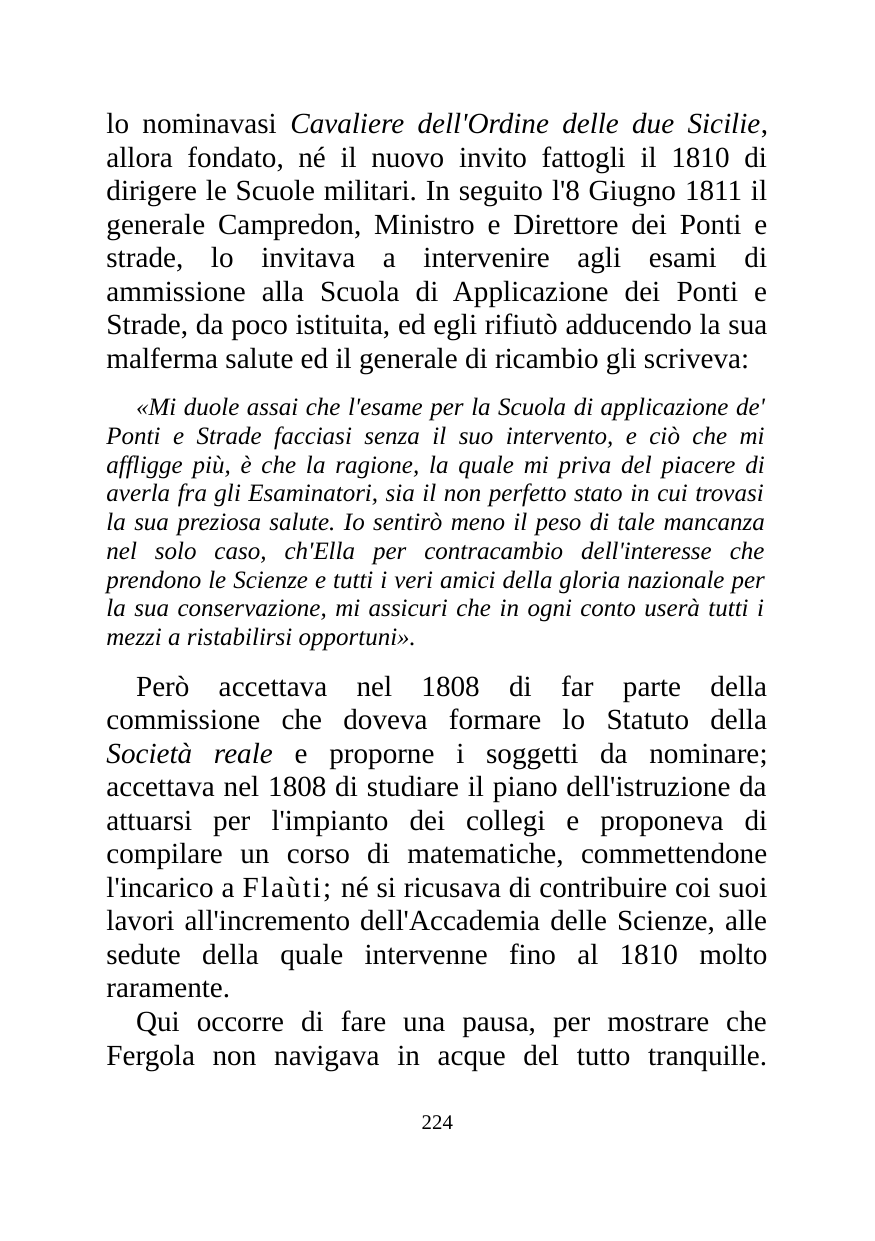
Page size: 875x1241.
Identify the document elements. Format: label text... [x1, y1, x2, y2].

text Qui occorre di fare una pausa, per mostrare che Fergola non navigava in acque del tutto tranquille. [106, 1004, 768, 1071]
text «Mi duole assai che l'esame per la Scuola di applicazione de' Ponti e Strade facciasi senza il suo intervento, e ciò che mi affligge più, è che la ragione, la quale mi priva del piacere di averla fra gli Esaminatori, sia il non perfetto stato in cui trovasi la sua preziosa salute. Io sentirò meno il peso di tale mancanza nel solo caso, ch'Ella per contracambio dell'interesse che prendono le Scienze e tutti i veri amici della gloria nazionale per la sua conservazione, mi assicuri che in ogni conto userà tutti i mezzi a ristabilirsi opportuni». [106, 392, 768, 651]
text lo nominavasi Cavaliere dell'Ordine delle due Sicilie, allora fondato, né il nuovo invito fattogli il 1810 di dirigere le Scuole militari. In seguito l'8 Giugno 1811 il generale Campredon, Ministro e Direttore dei Ponti e strade, lo invitava a intervenire agli esami di ammissione alla Scuola di Applicazione dei Ponti e Strade, da poco istituita, ed egli rifiutò adducendo la sua malferma salute ed il generale di ricambio gli scriveva: [106, 106, 768, 374]
text Però accettava nel 1808 di far parte della commissione che doveva formare lo Statuto della Società reale e proporne i soggetti da nominare; accettava nel 1808 di studiare il piano dell'istruzione da attuarsi per l'impianto dei collegi e proponeva di compilare un corso di matematiche, commettendone l'incarico a Flaùti; né si ricusava di contribuire coi suoi lavori all'incremento dell'Accademia delle Scienze, alle sedute della quale intervenne fino al 1810 molto raramente. [106, 669, 768, 1004]
